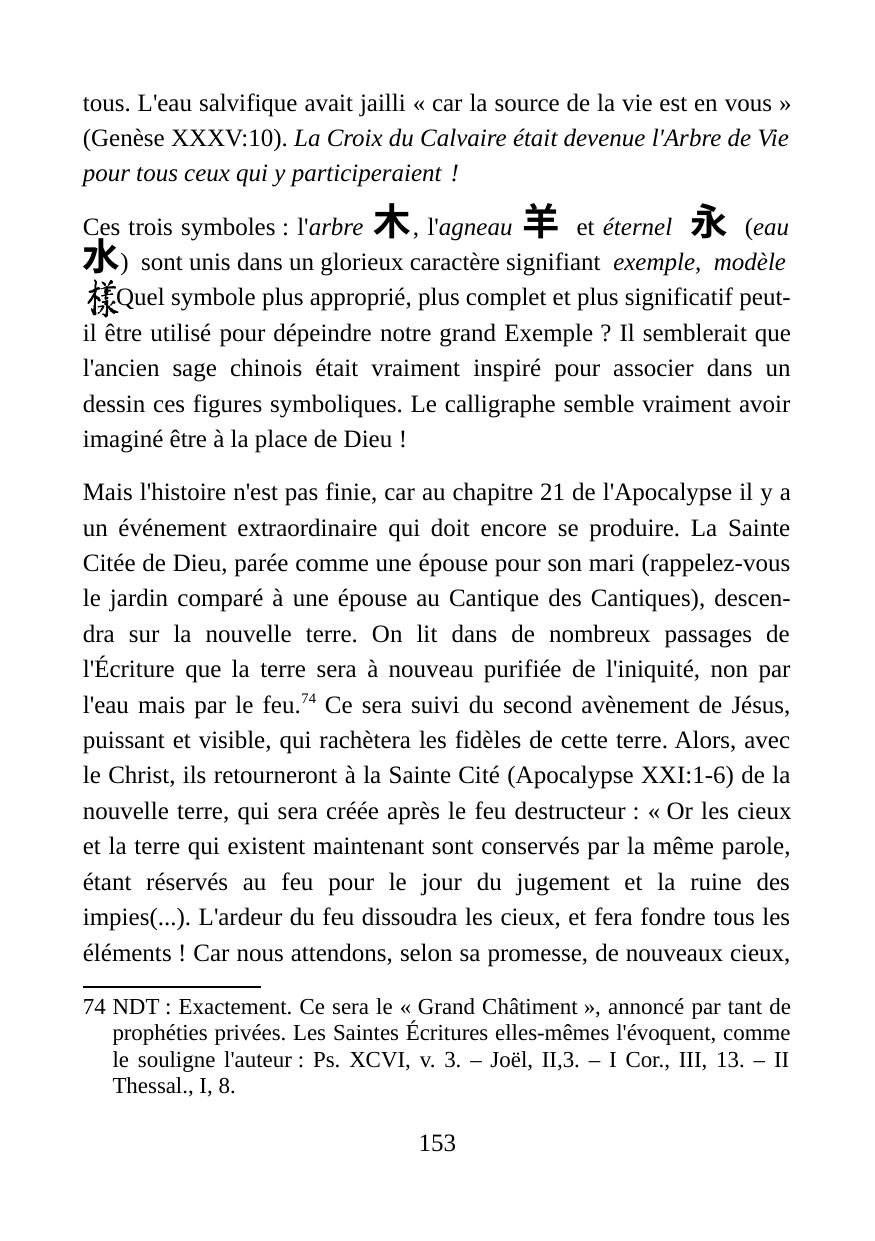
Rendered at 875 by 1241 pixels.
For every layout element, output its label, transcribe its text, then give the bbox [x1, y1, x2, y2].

text ! Quel symbole plus approprié, plus complet et plus significatif peut-il être utilisé pour dépeindre notre grand Exemple ? Il semblerait que l'ancien sage chinois était vraiment inspiré pour associer dans un dessin ces figures symboliques. Le calligraphe semble vraiment avoir imaginé être à la place de Dieu ! [83, 277, 791, 454]
text NDT : Exactement. Ce sera le « Grand Châtiment », annoncé par tant de prophéties privées. Les Saintes Écritures elles-mêmes l'évoquent, comme le souligne l'auteur : Ps. XCVI, v. 3. – Joël, II,3. – I Cor., III, 13. – II Thessal., I, 8. [83, 993, 791, 1098]
text Mais l'histoire n'est pas finie, car au chapitre 21 de l'Apocalypse il y a un événement extraordinaire qui doit encore se produire. La Sainte Citée de Dieu, parée comme une épouse pour son mari (rappelez-vous le jardin comparé à une épouse au Cantique des Cantiques), descen-dra sur la nouvelle terre. On lit dans de nombreux passages de l'Écriture que la terre sera à nouveau purifiée de l'iniquité, non par l'eau mais par le feu. Ce sera suivi du second avènement de Jésus, puissant et visible, qui rachètera les fidèles de cette terre. Alors, avec le Christ, ils retourneront à la Sainte Cité (Apocalypse XXI:1-6) de la nouvelle terre, qui sera créée après le feu destructeur : « Or les cieux et la terre qui existent maintenant sont conservés par la même parole, étant réservés au feu pour le jour du jugement et la ruine des impies(...). L'ardeur du feu dissoudra les cieux, et fera fondre tous les éléments ! Car nous attendons, selon sa promesse, de nouveaux cieux, [83, 472, 791, 968]
text Ces trois symboles : l'arbre 木, l'agneau 羊 et éternel 永 (eau 水) sont unis dans un glorieux caractère signifiant exemple, modèle [83, 207, 791, 277]
picture [87, 276, 119, 319]
text tous. L'eau salvifique avait jailli « car la source de la vie est en vous » (Genèse XXXV:10). La Croix du Calvaire était devenue l'Arbre de Vie pour tous ceux qui y participeraient ! [83, 83, 791, 189]
